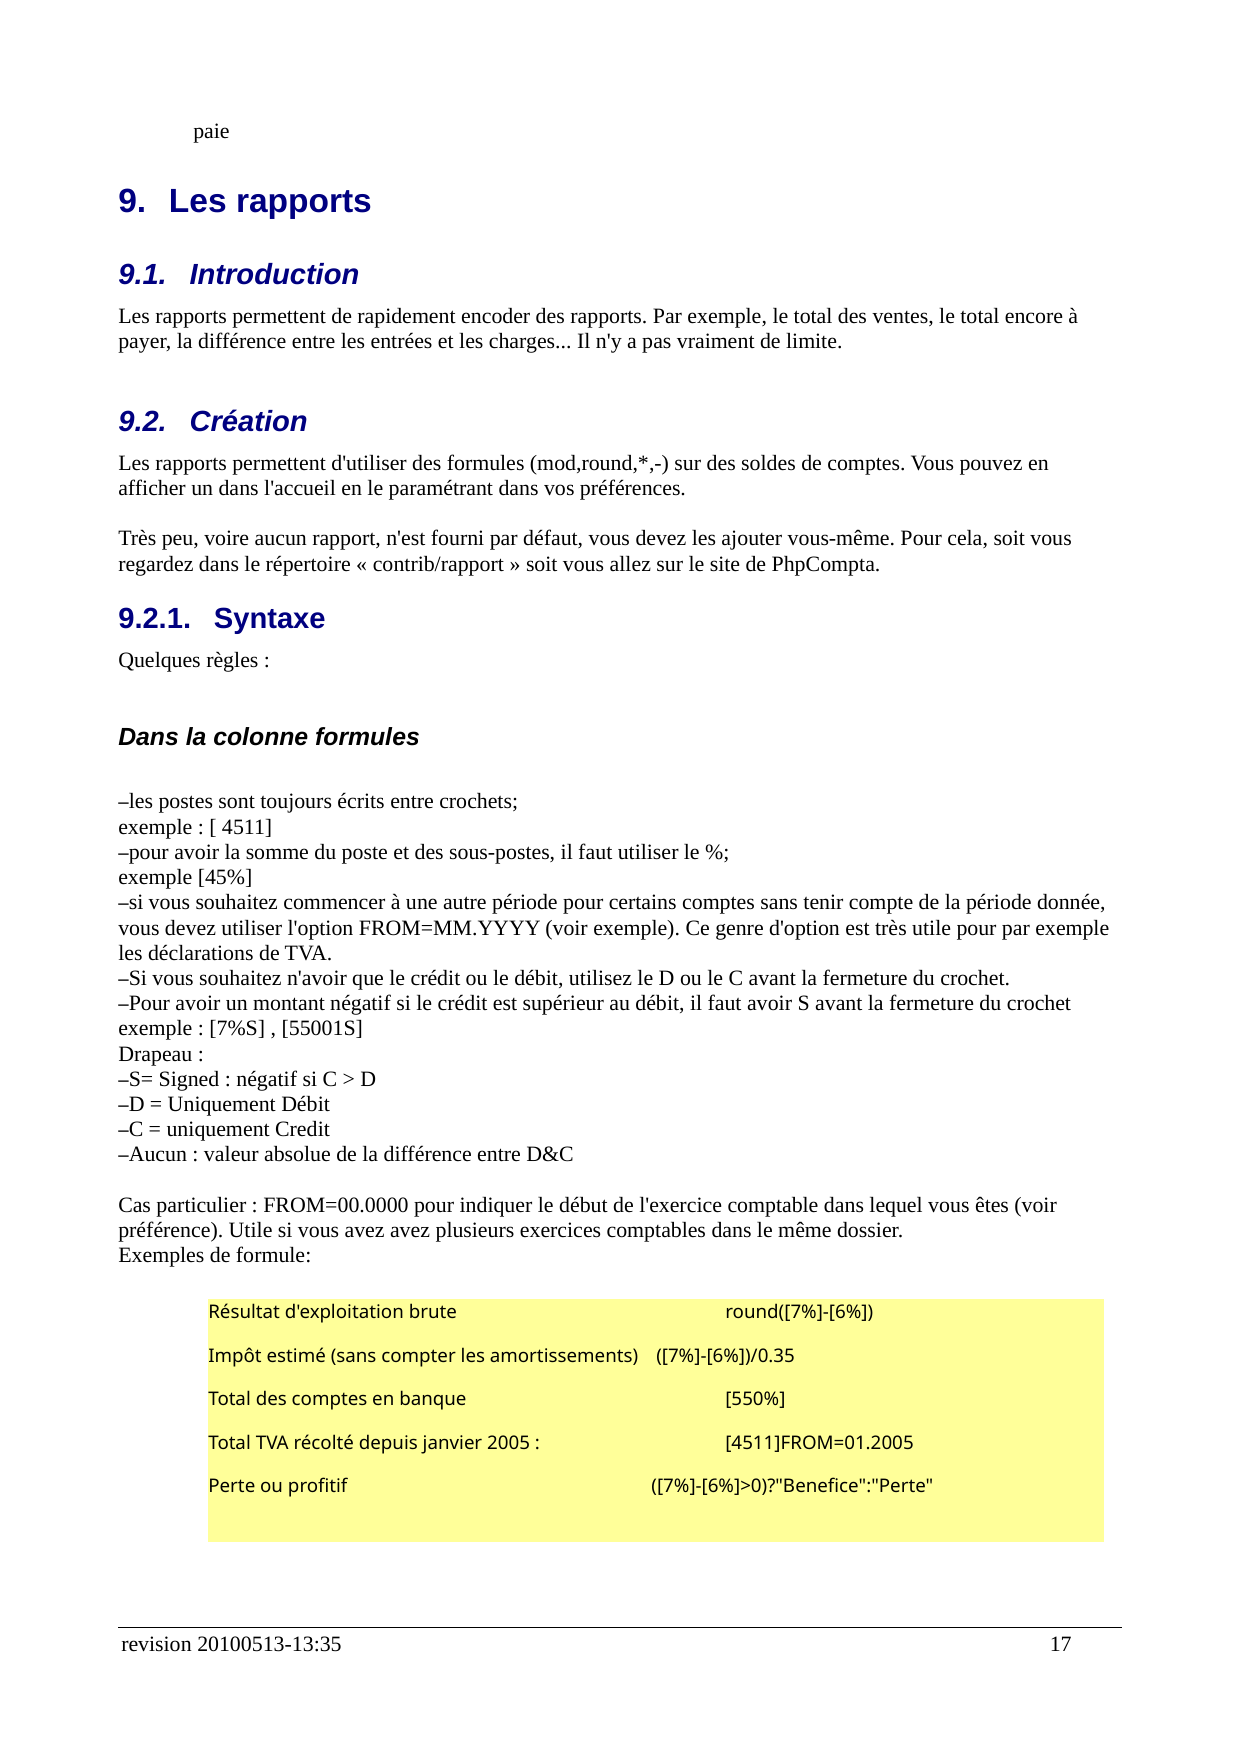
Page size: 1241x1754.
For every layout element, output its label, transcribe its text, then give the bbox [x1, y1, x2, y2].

list pour avoir la somme du poste et des sous-postes, il faut utiliser le %; exemple [45%] [118, 839, 1122, 889]
subtitle Les rapports [118, 181, 1122, 219]
text Les rapports permettent de rapidement encoder des rapports. Par exemple, le total des ventes, le total encore à payer, la différence entre les entrées et les charges... Il n'y a pas vraiment de limite. [118, 303, 1122, 353]
text Exemples de formule: [118, 1242, 1122, 1267]
text Quelques règles : [118, 647, 1122, 672]
list Pour avoir un montant négatif si le crédit est supérieur au débit, il faut avoir S avant la fermeture du crochet exemple : [7%S] , [55001S] [118, 990, 1122, 1041]
subtitle Introduction [118, 257, 1122, 291]
text Les rapports permettent d'utiliser des formules (mod,round,*,-) sur des soldes de comptes. Vous pouvez en afficher un dans l'accueil en le paramétrant dans vos préférences. [118, 450, 1122, 500]
list D = Uniquement Débit [118, 1091, 1122, 1116]
subtitle Création [118, 404, 1122, 437]
subtitle Syntaxe [118, 601, 1122, 634]
list les postes sont toujours écrits entre crochets; exemple : [ 4511] [118, 788, 1122, 839]
list Drapeau : [118, 1041, 1122, 1066]
list Si vous souhaitez n'avoir que le crédit ou le débit, utilisez le D ou le C avant la fermeture du crochet. [118, 965, 1122, 990]
subtitle Dans la colonne formules [118, 722, 1122, 751]
text Très peu, voire aucun rapport, n'est fourni par défaut, vous devez les ajouter vous-même. Pour cela, soit vous regardez dans le répertoire « contrib/rapport » soit vous allez sur le site de PhpCompta. [118, 525, 1122, 576]
list C = uniquement Credit [118, 1116, 1122, 1141]
list paie [156, 118, 1122, 143]
list S= Signed : négatif si C > D [118, 1066, 1122, 1091]
text Cas particulier : FROM=00.0000 pour indiquer le début de l'exercice comptable dans lequel vous êtes (voir préférence). Utile si vous avez avez plusieurs exercices comptables dans le même dossier. [118, 1192, 1122, 1242]
text Résultat d'exploitation brute round([7%]-[6%]) [208, 1299, 1104, 1324]
text Impôt estimé (sans compter les amortissements) ([7%]-[6%])/0.35 [208, 1342, 1104, 1368]
text Total des comptes en banque [550%] [208, 1386, 1104, 1411]
text Perte ou profitif ([7%]-[6%]>0)?"Benefice":"Perte" [208, 1473, 1104, 1498]
list si vous souhaitez commencer à une autre période pour certains comptes sans tenir compte de la période donnée, vous devez utiliser l'option FROM=MM.YYYY (voir exemple). Ce genre d'option est très utile pour par exemple les déclarations de TVA. [118, 889, 1122, 965]
list Aucun : valeur absolue de la différence entre D&C [118, 1141, 1122, 1167]
